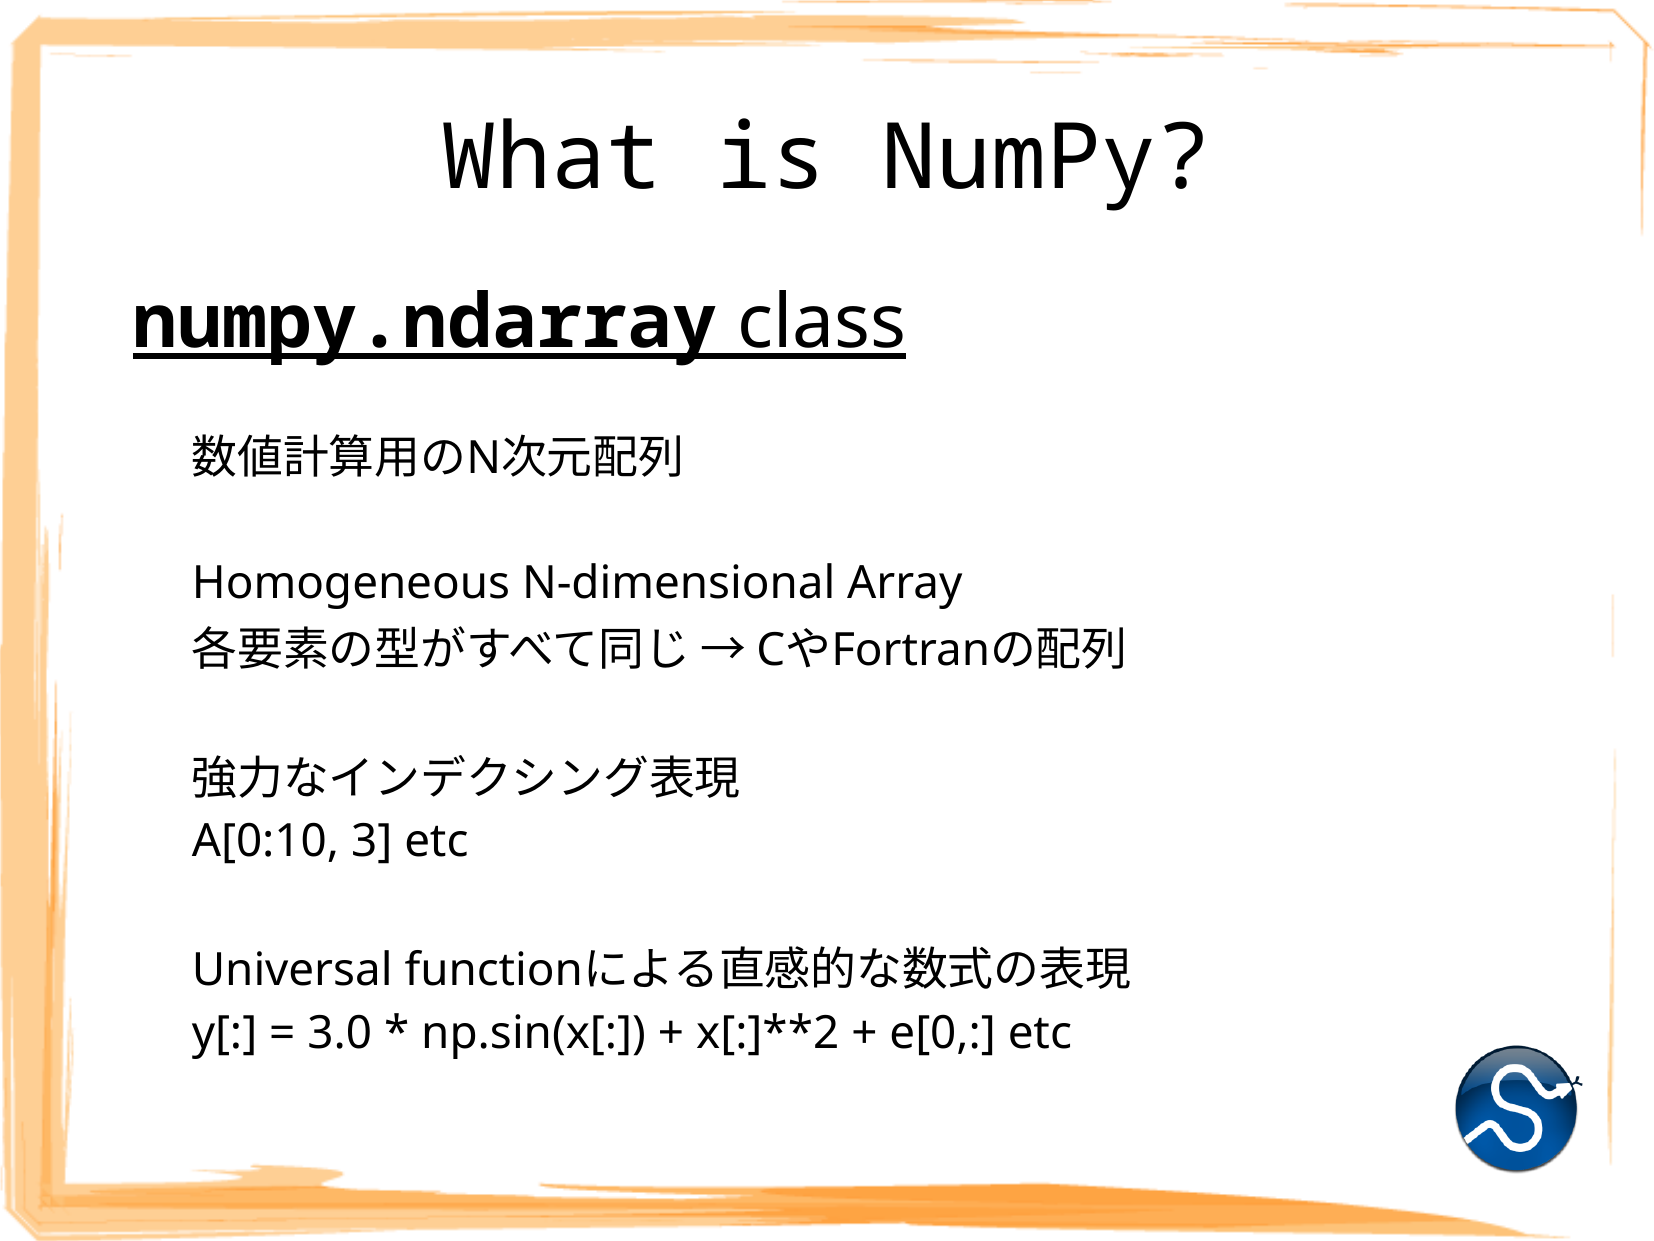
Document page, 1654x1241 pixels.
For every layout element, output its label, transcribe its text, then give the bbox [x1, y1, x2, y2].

text_box numpy.ndarray class [118, 259, 925, 356]
picture [0, 0, 1654, 1241]
title What is NumPy? [82, 49, 1571, 257]
text_box 数値計算用のN次元配列 Homogeneous N-dimensional Array 各要素の型がすべて同じ → CやFortranの配列 強力なインデクシング表現 A[0:10, 3] etc Universal functionによる直感的な数式の表現 y[:] = 3.0 * np.sin(x[:]) + x[:]**2 + e[0,:] etc [177, 413, 1117, 1024]
